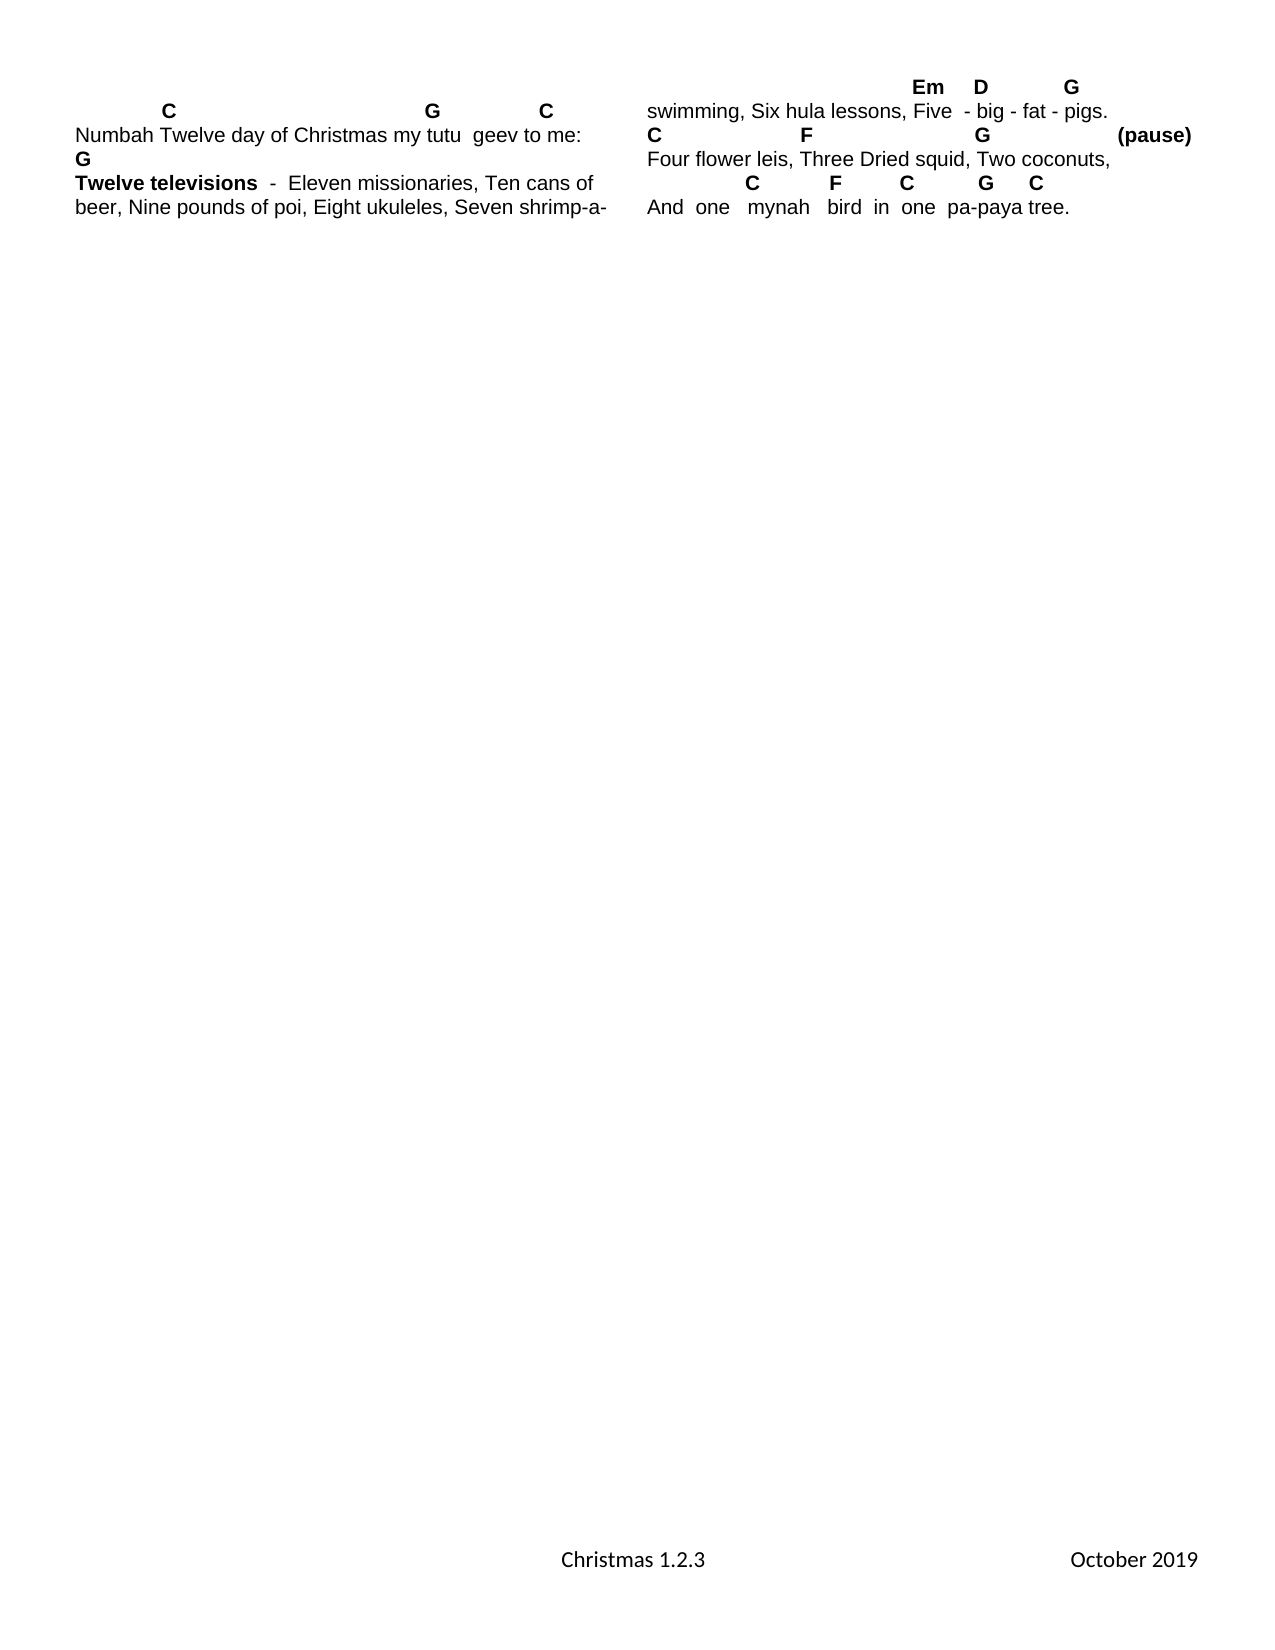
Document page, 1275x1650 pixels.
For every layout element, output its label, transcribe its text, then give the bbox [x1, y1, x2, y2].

text swimming, Six hula lessons, Five - big - fat - pigs. [647, 99, 1200, 123]
text Four flower leis, Three Dried squid, Two coconuts, [647, 147, 1200, 171]
text Numbah Twelve day of Christmas my tutu geev to me: [75, 123, 628, 147]
text G [75, 147, 628, 171]
text C F C G C [647, 171, 1200, 195]
text Em D G [647, 75, 1200, 99]
text C G C [75, 99, 628, 123]
text And one mynah bird in one pa-paya tree. [647, 195, 1200, 219]
text C F G (pause) [647, 123, 1200, 147]
text Twelve televisions - Eleven missionaries, Ten cans of beer, Nine pounds of poi, Eight ukuleles, Seven shrimp-a- [75, 171, 628, 219]
